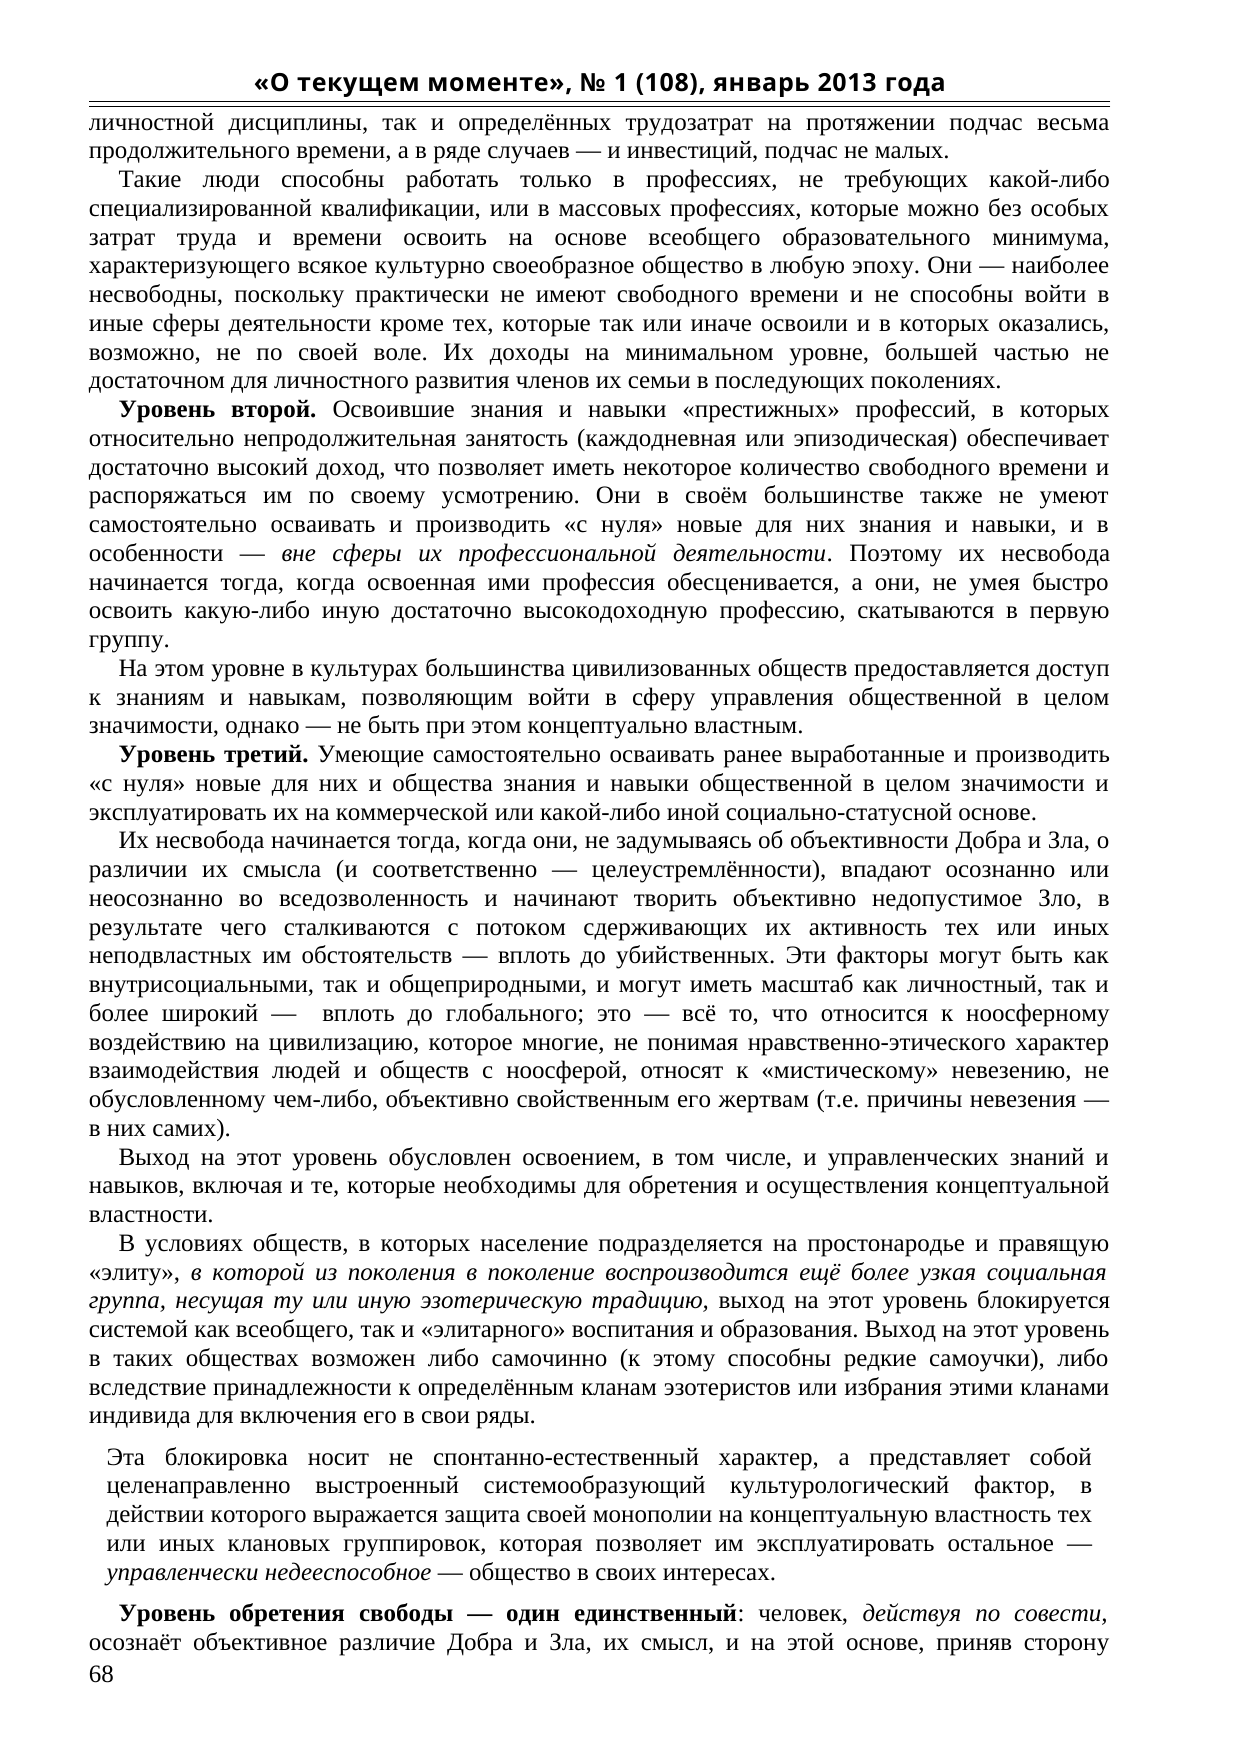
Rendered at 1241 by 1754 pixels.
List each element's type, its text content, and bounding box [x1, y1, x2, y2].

text В условиях обществ, в которых население подразделяется на простонародье и правящую «элиту», в которой из поколения в поколение воспроизводится ещё более узкая социальная группа, несущая ту или иную эзотерическую традицию, выход на этот уровень блокируется системой как всеобщего, так и «элитарного» воспитания и образования. Выход на этот уровень в таких обществах возможен либо самочинно (к этому способны редкие самоучки), либо вследствие принадлежности к определённым кланам эзотеристов или избрания этими кланами индивида для включения его в свои ряды. [89, 1228, 1110, 1429]
text Выход на этот уровень обусловлен освоением, в том числе, и управленческих знаний и навыков, включая и те, которые необходимы для обретения и осуществления концептуальной властности. [89, 1142, 1110, 1228]
text личностной дисциплины, так и определённых трудозатрат на протяжении подчас весьма продолжительного времени, а в ряде случаев — и инвестиций, подчас не малых. [89, 107, 1110, 164]
text Их несвобода начинается тогда, когда они, не задумываясь об объективности Добра и Зла, о различии их смысла (и соответственно — целеустремлённости), впадают осознанно или неосознанно во вседозволенность и начинают творить объективно недопустимое Зло, в результате чего сталкиваются с потоком сдерживающих их активность тех или иных неподвластных им обстоятельств — вплоть до убийственных. Эти факторы могут быть как внутрисоциальными, так и общеприродными, и могут иметь масштаб как личностный, так и более широкий — вплоть до глобального; это — всё то, что относится к ноосферному воздействию на цивилизацию, которое многие, не понимая нравственно-этического характер взаимодействия людей и обществ с ноосферой, относят к «мистическому» невезению, не обусловленному чем-либо, объективно свойственным его жертвам (т.е. причины невезения — в них самих). [89, 825, 1110, 1142]
text Эта блокировка носит не спонтанно-естественный характер, а представляет собой целенаправленно выстроенный системообразующий культурологический фактор, в действии которого выражается защита своей монополии на концептуальную властность тех или иных клановых группировок, которая позволяет им эксплуатировать остальное — управленчески недееспособное — общество в своих интересах. [106, 1442, 1093, 1585]
text Уровень третий. Умеющие самостоятельно осваивать ранее выработанные и производить «с нуля» новые для них и общества знания и навыки общественной в целом значимости и эксплуатировать их на коммерческой или какой-либо иной социально-статусной основе. [89, 739, 1110, 825]
text Такие люди способны работать только в профессиях, не требующих какой-либо специализированной квалификации, или в массовых профессиях, которые можно без особых затрат труда и времени освоить на основе всеобщего образовательного минимума, характеризующего всякое культурно своеобразное общество в любую эпоху. Они — наиболее несвободны, поскольку практически не имеют свободного времени и не способны войти в иные сферы деятельности кроме тех, которые так или иначе освоили и в которых оказались, возможно, не по своей воле. Их доходы на минимальном уровне, большей частью не достаточном для личностного развития членов их семьи в последующих поколениях. [89, 164, 1110, 394]
text На этом уровне в культурах большинства цивилизованных обществ предоставляется доступ к знаниям и навыкам, позволяющим войти в сферу управления общественной в целом значимости, однако — не быть при этом концептуально властным. [89, 653, 1110, 739]
text Уровень обретения свободы — один единственный: человек, действуя по совести, осознаёт объективное различие Добра и Зла, их смысл, и на этой основе, приняв сторону [89, 1598, 1110, 1655]
text Уровень второй. Освоившие знания и навыки «престижных» профессий, в которых относительно непродолжительная занятость (каждодневная или эпизодическая) обеспечивает достаточно высокий доход, что позволяет иметь некоторое количество свободного времени и распоряжаться им по своему усмотрению. Они в своём большинстве также не умеют самостоятельно осваивать и производить «с нуля» новые для них знания и навыки, и в особенности — вне сферы их профессиональной деятельности. Поэтому их несвобода начинается тогда, когда освоенная ими профессия обесценивается, а они, не умея быстро освоить какую-либо иную достаточно высокодоходную профессию, скатываются в первую группу. [89, 394, 1110, 653]
